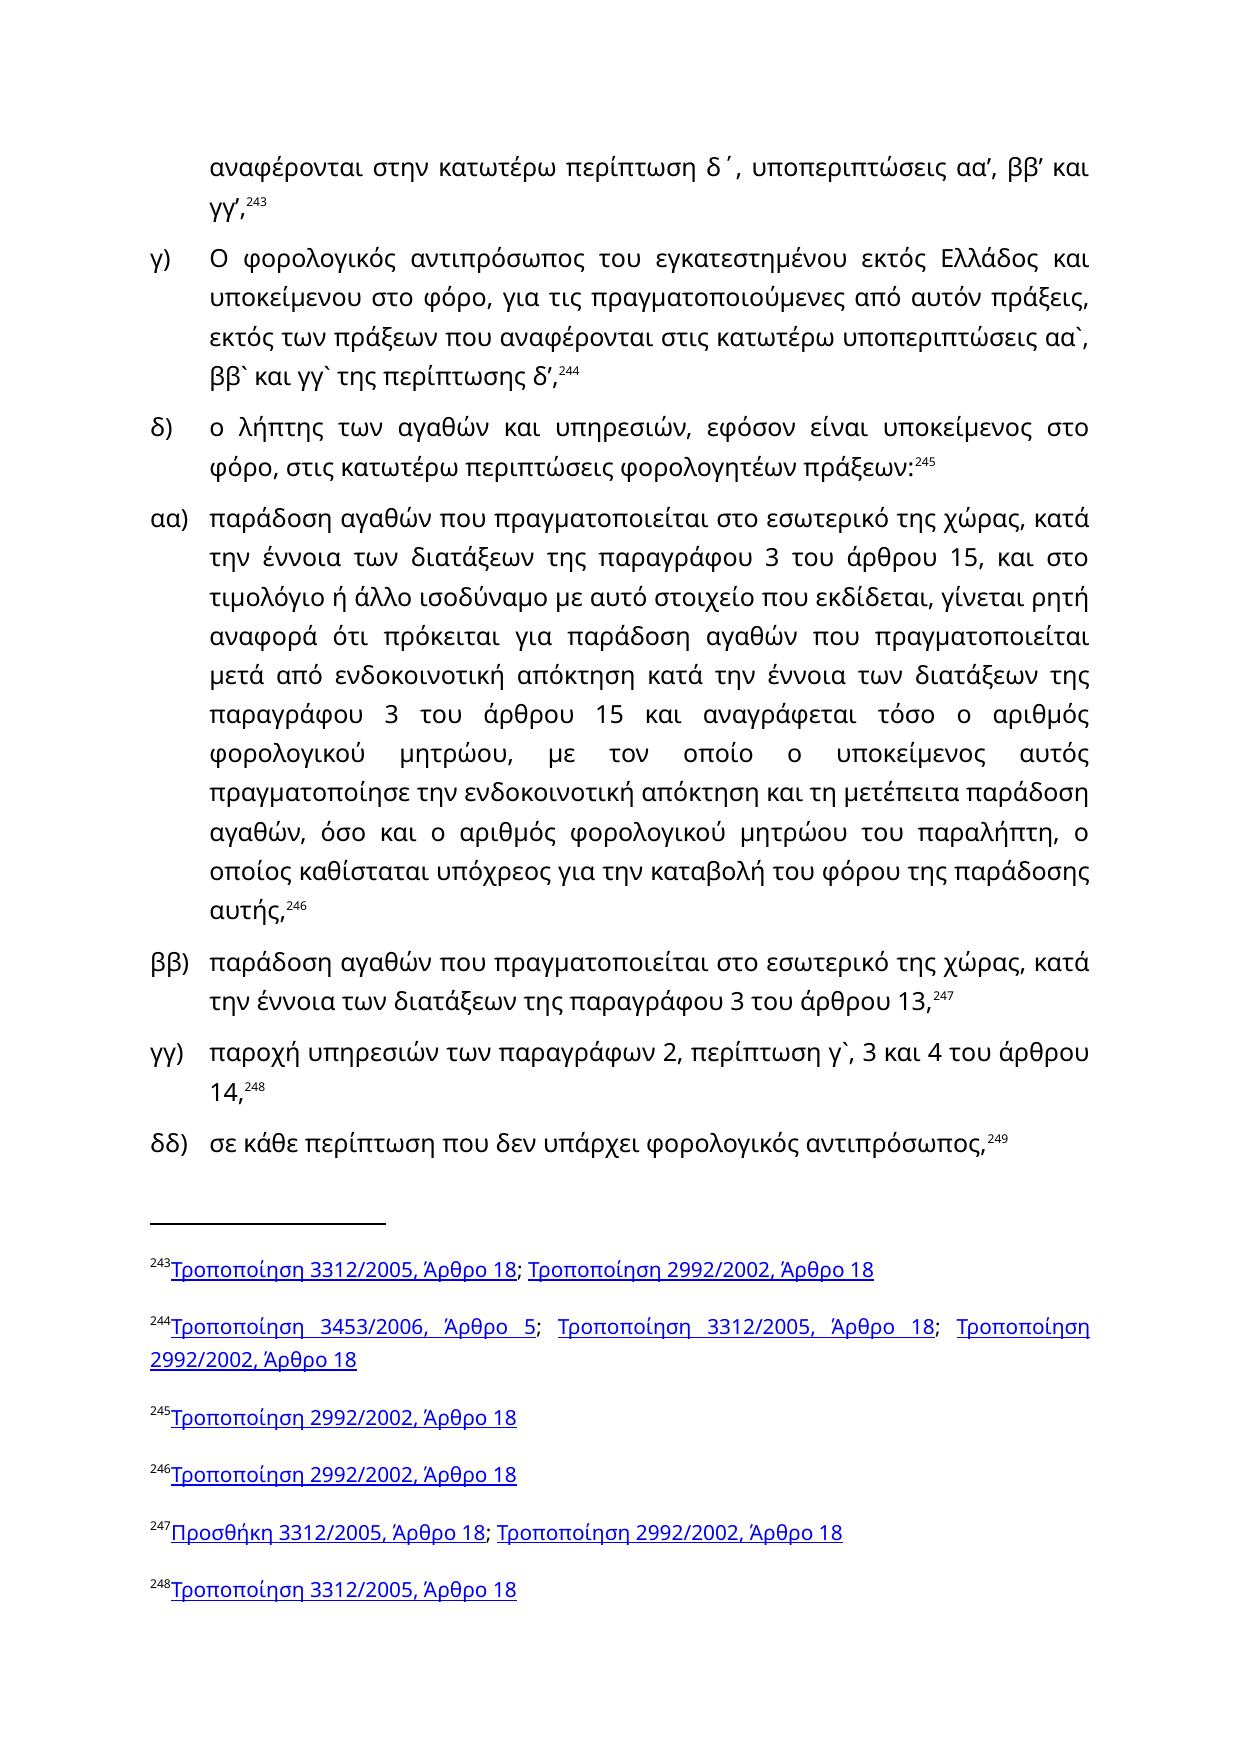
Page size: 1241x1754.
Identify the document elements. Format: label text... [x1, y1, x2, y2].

text Τροποποίηση 3312/2005, Άρθρο 18; Τροποποίηση 2992/2002, Άρθρο 18 [150, 1255, 1090, 1283]
text Τροποποίηση 3453/2006, Άρθρο 5; Τροποποίηση 3312/2005, Άρθρο 18; Τροποποίηση 2992/2002, Άρθρο 18 [150, 1312, 1090, 1373]
text Τροποποίηση 2992/2002, Άρθρο 18 [150, 1460, 1090, 1489]
list αναφέρονται στην κατωτέρω περίπτωση δ΄, υποπεριπτώσεις αα’, ββ’ και γγ’, [150, 150, 1090, 223]
list αα) παράδοση αγαθών που πραγματοποιείται στο εσωτερικό της χώρας, κατά την έννοια των διατάξεων της παραγράφου 3 του άρθρου 15, και στο τιμολόγιο ή άλλο ισοδύναμο με αυτό στοιχείο που εκδίδεται, γίνεται ρητή αναφορά ότι πρόκειται για παράδοση αγαθών που πραγματοποιείται μετά από ενδοκοινοτική απόκτηση κατά την έννοια των διατάξεων της παραγράφου 3 του άρθρου 15 και αναγράφεται τόσο ο αριθμός φορολογικού μητρώου, με τον οποίο ο υποκείμενος αυτός πραγματοποίησε την ενδοκοινοτική απόκτηση και τη μετέπειτα παράδοση αγαθών, όσο και ο αριθμός φορολογικού μητρώου του παραλήπτη, ο οποίος καθίσταται υπόχρεος για την καταβολή του φόρου της παράδοσης αυτής, [150, 501, 1090, 927]
text Προσθήκη 3312/2005, Άρθρο 18; Τροποποίηση 2992/2002, Άρθρο 18 [150, 1518, 1090, 1546]
list γ) Ο φορολογικός αντιπρόσωπος του εγκατεστημένου εκτός Ελλάδος και υποκείμενου στο φόρο, για τις πραγματοποιούμενες από αυτόν πράξεις, εκτός των πράξεων που αναφέρονται στις κατωτέρω υποπεριπτώσεις αα`, ββ` και γγ` της περίπτωσης δ’, [150, 241, 1090, 392]
list δ) ο λήπτης των αγαθών και υπηρεσιών, εφόσον είναι υποκείμενος στο φόρο, στις κατωτέρω περιπτώσεις φορολογητέων πράξεων: [150, 410, 1090, 483]
text Τροποποίηση 2992/2002, Άρθρο 18 [150, 1403, 1090, 1431]
list ββ) παράδοση αγαθών που πραγματοποιείται στο εσωτερικό της χώρας, κατά την έννοια των διατάξεων της παραγράφου 3 του άρθρου 13, [150, 944, 1090, 1017]
list δδ) σε κάθε περίπτωση που δεν υπάρχει φορολογικός αντιπρόσωπος, [150, 1126, 1090, 1160]
list γγ) παροχή υπηρεσιών των παραγράφων 2, περίπτωση γ`, 3 και 4 του άρθρου 14, [150, 1035, 1090, 1108]
text Τροποποίηση 3312/2005, Άρθρο 18 [150, 1576, 1090, 1604]
